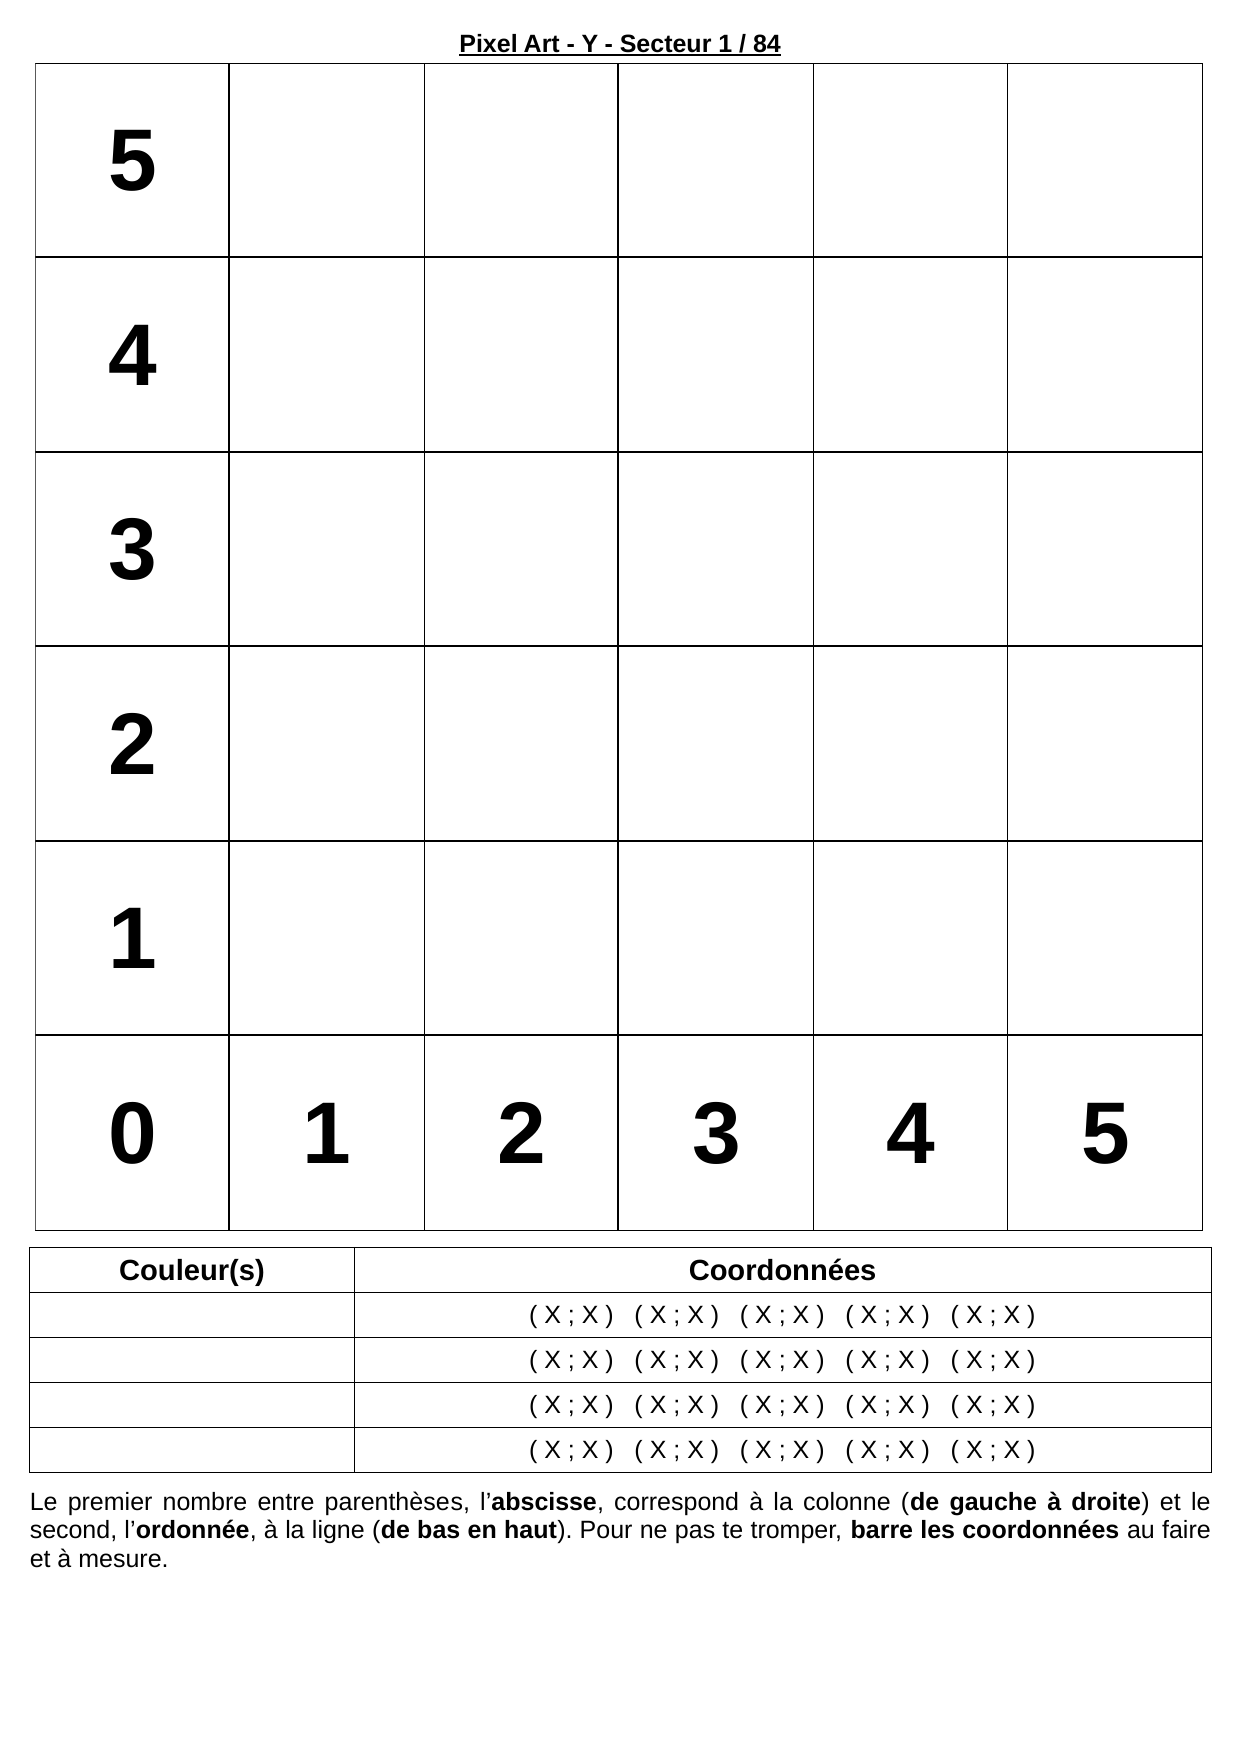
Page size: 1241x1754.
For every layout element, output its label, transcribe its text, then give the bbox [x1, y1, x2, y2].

table_header Coordonnées [355, 1248, 1211, 1292]
table_cell [30, 1338, 354, 1382]
table_cell ( X ; X ) ( X ; X ) ( X ; X ) ( X ; X ) ( X ; X ) [355, 1338, 1211, 1382]
text Pixel Art - Y - Secteur 1 / 84 [29, 29, 1211, 58]
table_cell ( X ; X ) ( X ; X ) ( X ; X ) ( X ; X ) ( X ; X ) [355, 1428, 1211, 1472]
table_cell ( X ; X ) ( X ; X ) ( X ; X ) ( X ; X ) ( X ; X ) [355, 1293, 1211, 1337]
table_cell [30, 1428, 354, 1472]
table_cell [30, 1293, 354, 1337]
text Le premier nombre entre parenthèses, l’abscisse, correspond à la colonne (de gauche à droite) et le second, l’ordonnée, à la ligne (de bas en haut). Pour ne pas te tromper, barre les coordonnées au faire et à mesure. [29, 1487, 1211, 1573]
table_header Couleur(s) [30, 1248, 354, 1292]
table_cell ( X ; X ) ( X ; X ) ( X ; X ) ( X ; X ) ( X ; X ) [355, 1383, 1211, 1427]
table_cell [30, 1383, 354, 1427]
